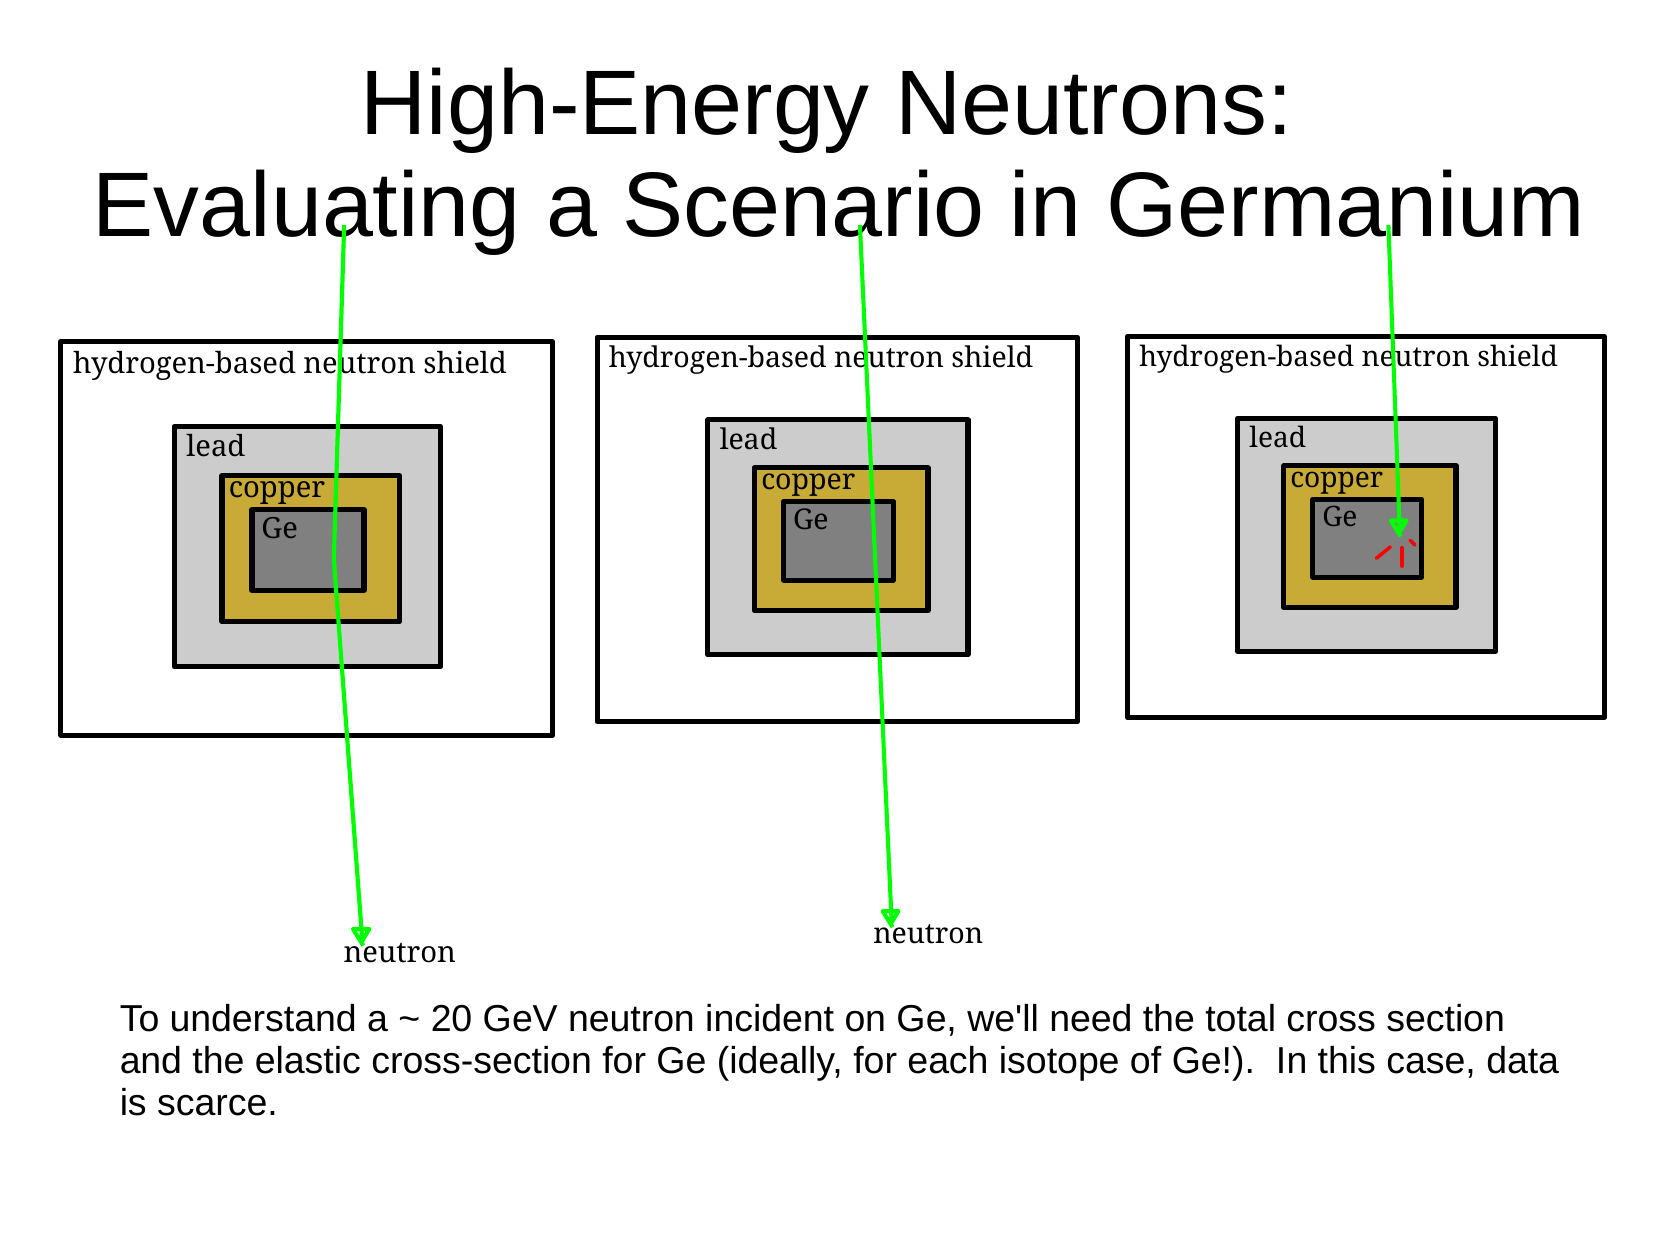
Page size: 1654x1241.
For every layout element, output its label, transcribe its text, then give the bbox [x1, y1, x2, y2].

text_box To understand a ~ 20 GeV neutron incident on Ge, we'll need the total cross section and the elastic cross-section for Ge (ideally, for each isotope of Ge!). In this case, data is scarce. [105, 990, 1591, 1131]
title High-Energy Neutrons: Evaluating a Scenario in Germanium [60, 50, 1621, 258]
picture [58, 225, 556, 963]
picture [1125, 225, 1607, 721]
picture [594, 225, 1081, 945]
